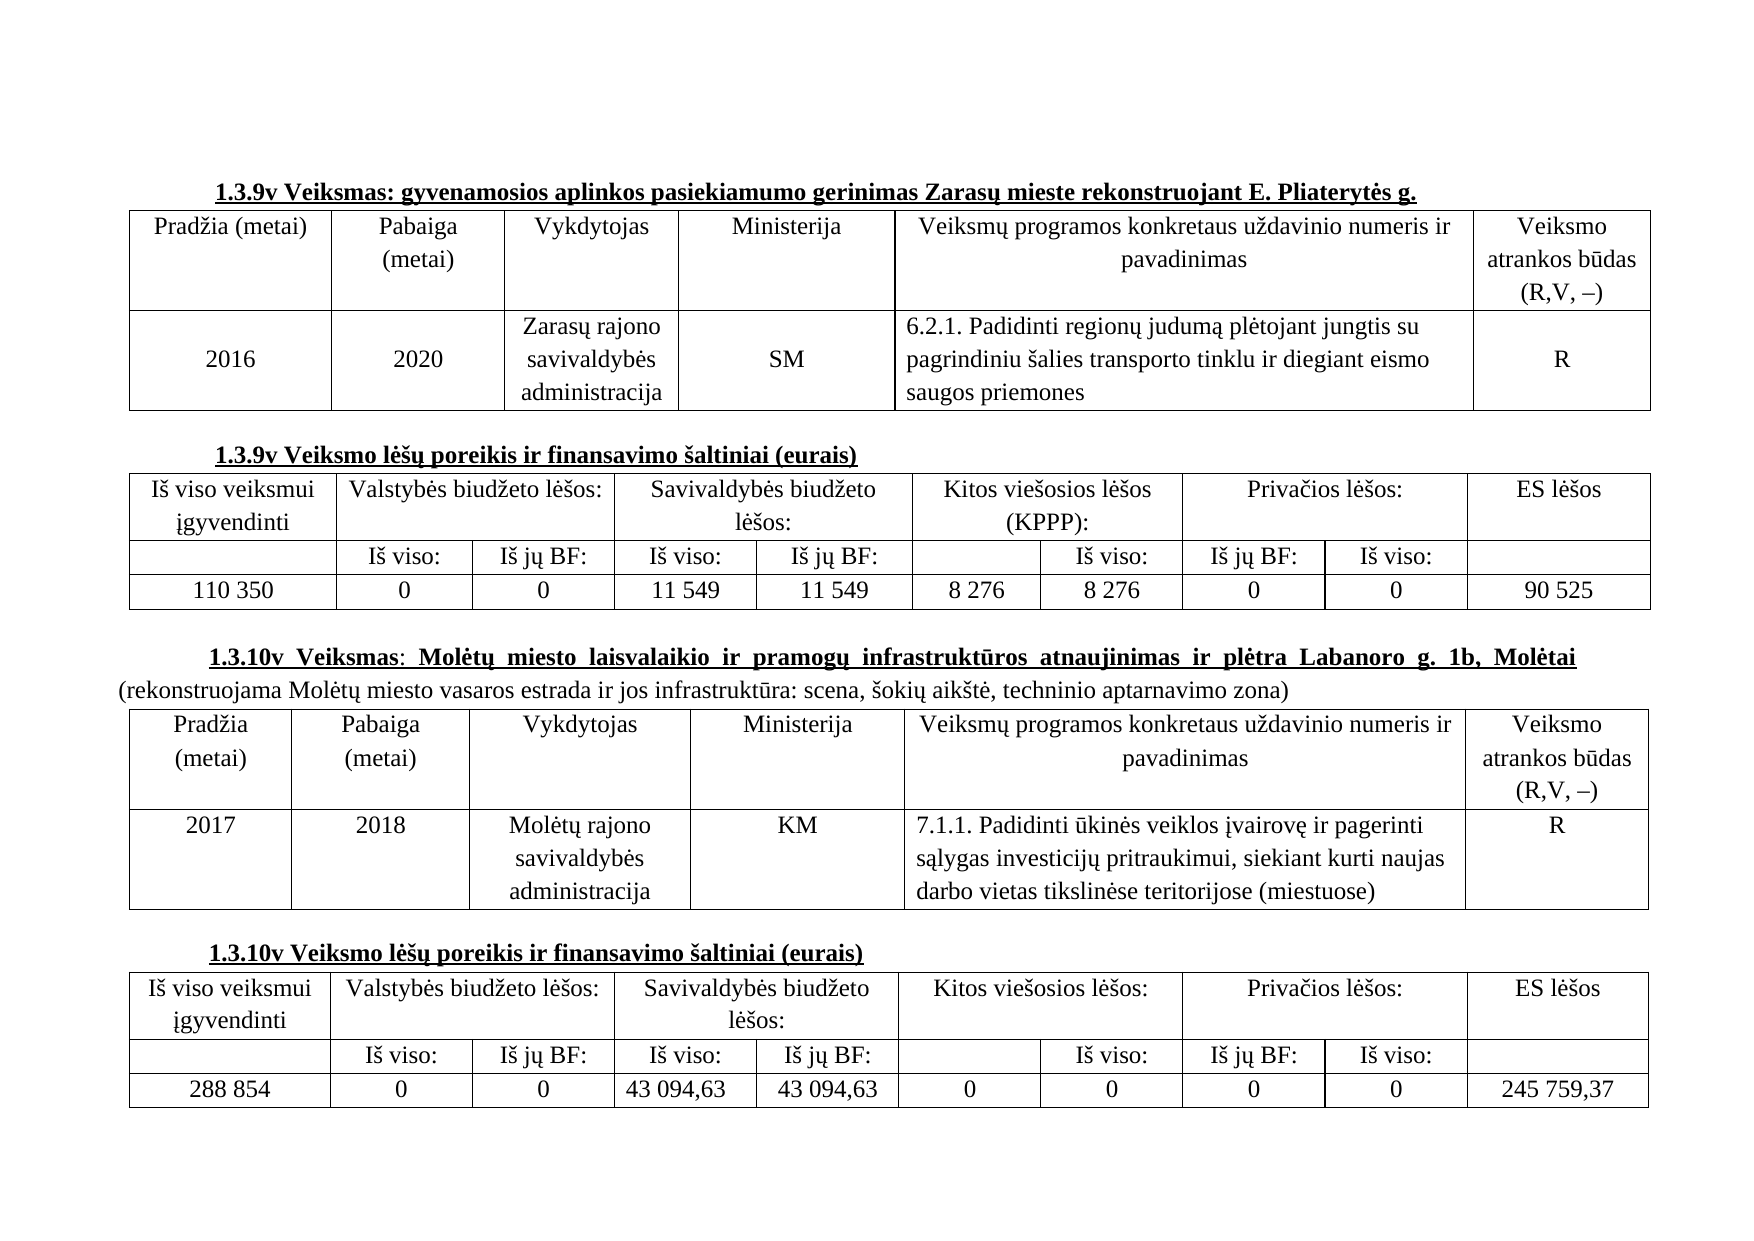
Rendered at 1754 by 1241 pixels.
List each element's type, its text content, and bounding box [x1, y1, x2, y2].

table_header ES lėšos [1468, 973, 1648, 1039]
table_cell Iš jų BF: [473, 1040, 614, 1073]
table_header Valstybės biudžeto lėšos: [331, 973, 614, 1039]
table_cell [913, 541, 1040, 574]
table_cell 11 549 [757, 575, 912, 608]
table_cell 11 549 [615, 575, 756, 608]
table_cell 2018 [292, 810, 469, 909]
table_cell Zarasų rajono savivaldybės administracija [505, 311, 678, 410]
table_cell 0 [337, 575, 472, 608]
table_cell [130, 1040, 330, 1073]
table_header Pabaiga (metai) [292, 710, 469, 809]
text 1.3.9v Veiksmo lėšų poreikis ir finansavimo šaltiniai (eurais) [118, 440, 1577, 469]
table_header ES lėšos [1468, 474, 1650, 540]
table_cell 288 854 [130, 1074, 330, 1107]
table_header Kitos viešosios lėšos: [899, 973, 1182, 1039]
table_cell Molėtų rajono savivaldybės administracija [470, 810, 690, 909]
table_cell Iš viso: [331, 1040, 472, 1073]
table_header Vykdytojas [505, 211, 678, 310]
table_cell Iš viso: [1041, 541, 1182, 574]
table_cell 0 [1326, 575, 1467, 608]
table_cell 245 759,37 [1468, 1074, 1648, 1107]
table_cell 0 [331, 1074, 472, 1107]
table_cell [1468, 1040, 1648, 1073]
table_header Veiksmo atrankos būdas (R,V, –) [1466, 710, 1648, 809]
table_header Privačios lėšos: [1183, 973, 1467, 1039]
table_cell 0 [1183, 575, 1324, 608]
table_cell Iš viso: [1326, 1040, 1467, 1073]
table_header Savivaldybės biudžeto lėšos: [615, 474, 912, 540]
table_cell Iš viso: [1041, 1040, 1182, 1073]
table_header Valstybės biudžeto lėšos: [337, 474, 614, 540]
table_cell 7.1.1. Padidinti ūkinės veiklos įvairovę ir pagerinti sąlygas investicijų pritraukimui, siekiant kurti naujas darbo vietas tikslinėse teritorijose (miestuose) [905, 810, 1465, 909]
table_cell 110 350 [130, 575, 336, 608]
table_header Veiksmų programos konkretaus uždavinio numeris ir pavadinimas [896, 211, 1473, 310]
table_header Savivaldybės biudžeto lėšos: [615, 973, 898, 1039]
table_cell 0 [473, 575, 614, 608]
table_cell SM [679, 311, 894, 410]
table_header Iš viso veiksmui įgyvendinti [130, 474, 336, 540]
table_cell Iš viso: [615, 1040, 756, 1073]
table_header Pradžia (metai) [130, 211, 331, 310]
table_cell R [1466, 810, 1648, 909]
table_cell 0 [473, 1074, 614, 1107]
table_header Privačios lėšos: [1183, 474, 1467, 540]
table_cell 2016 [130, 311, 331, 410]
table_cell Iš viso: [615, 541, 756, 574]
table_cell R [1474, 311, 1650, 410]
table_cell 90 525 [1468, 575, 1650, 608]
table_header Veiksmų programos konkretaus uždavinio numeris ir pavadinimas [905, 710, 1465, 809]
table_cell 0 [1041, 1074, 1182, 1107]
table_header Ministerija [679, 211, 894, 310]
table_cell 43 094,63 [615, 1074, 756, 1107]
text 1.3.10v Veiksmo lėšų poreikis ir finansavimo šaltiniai (eurais) [118, 938, 1577, 967]
table_cell 43 094,63 [757, 1074, 898, 1107]
table_header Ministerija [691, 710, 904, 809]
text 1.3.10v Veiksmas: Molėtų miesto laisvalaikio ir pramogų infrastruktūros atnaujinimas ir plėtra Labanoro g. 1b, Molėtai (rekonstruojama Molėtų miesto vasaros estrada ir jos infrastruktūra: scena, šokių aikštė, techninio aptarnavimo zona) [118, 642, 1577, 704]
table_cell 0 [1183, 1074, 1324, 1107]
table_cell 2020 [332, 311, 504, 410]
table_header Iš viso veiksmui įgyvendinti [130, 973, 330, 1039]
table_cell Iš jų BF: [1183, 1040, 1324, 1073]
table_cell 2017 [130, 810, 291, 909]
table_cell Iš jų BF: [757, 541, 912, 574]
table_cell 0 [1326, 1074, 1467, 1107]
table_header Kitos viešosios lėšos (KPPP): [913, 474, 1182, 540]
table_cell 8 276 [913, 575, 1040, 608]
table_cell Iš jų BF: [473, 541, 614, 574]
table_cell Iš jų BF: [757, 1040, 898, 1073]
table_header Pradžia (metai) [130, 710, 291, 809]
table_cell [130, 541, 336, 574]
table_cell Iš jų BF: [1183, 541, 1324, 574]
table_cell Iš viso: [337, 541, 472, 574]
table_cell 6.2.1. Padidinti regionų judumą plėtojant jungtis su pagrindiniu šalies transporto tinklu ir diegiant eismo saugos priemones [896, 311, 1473, 410]
table_header Pabaiga (metai) [332, 211, 504, 310]
table_cell 8 276 [1041, 575, 1182, 608]
table_cell [899, 1040, 1040, 1073]
table_cell Iš viso: [1326, 541, 1467, 574]
table_header Vykdytojas [470, 710, 690, 809]
table_cell [1468, 541, 1650, 574]
table_cell KM [691, 810, 904, 909]
text 1.3.9v Veiksmas: gyvenamosios aplinkos pasiekiamumo gerinimas Zarasų mieste rekonstruojant E. Pliaterytės g. [118, 177, 1577, 206]
table_cell 0 [899, 1074, 1040, 1107]
table_header Veiksmo atrankos būdas (R,V, –) [1474, 211, 1650, 310]
